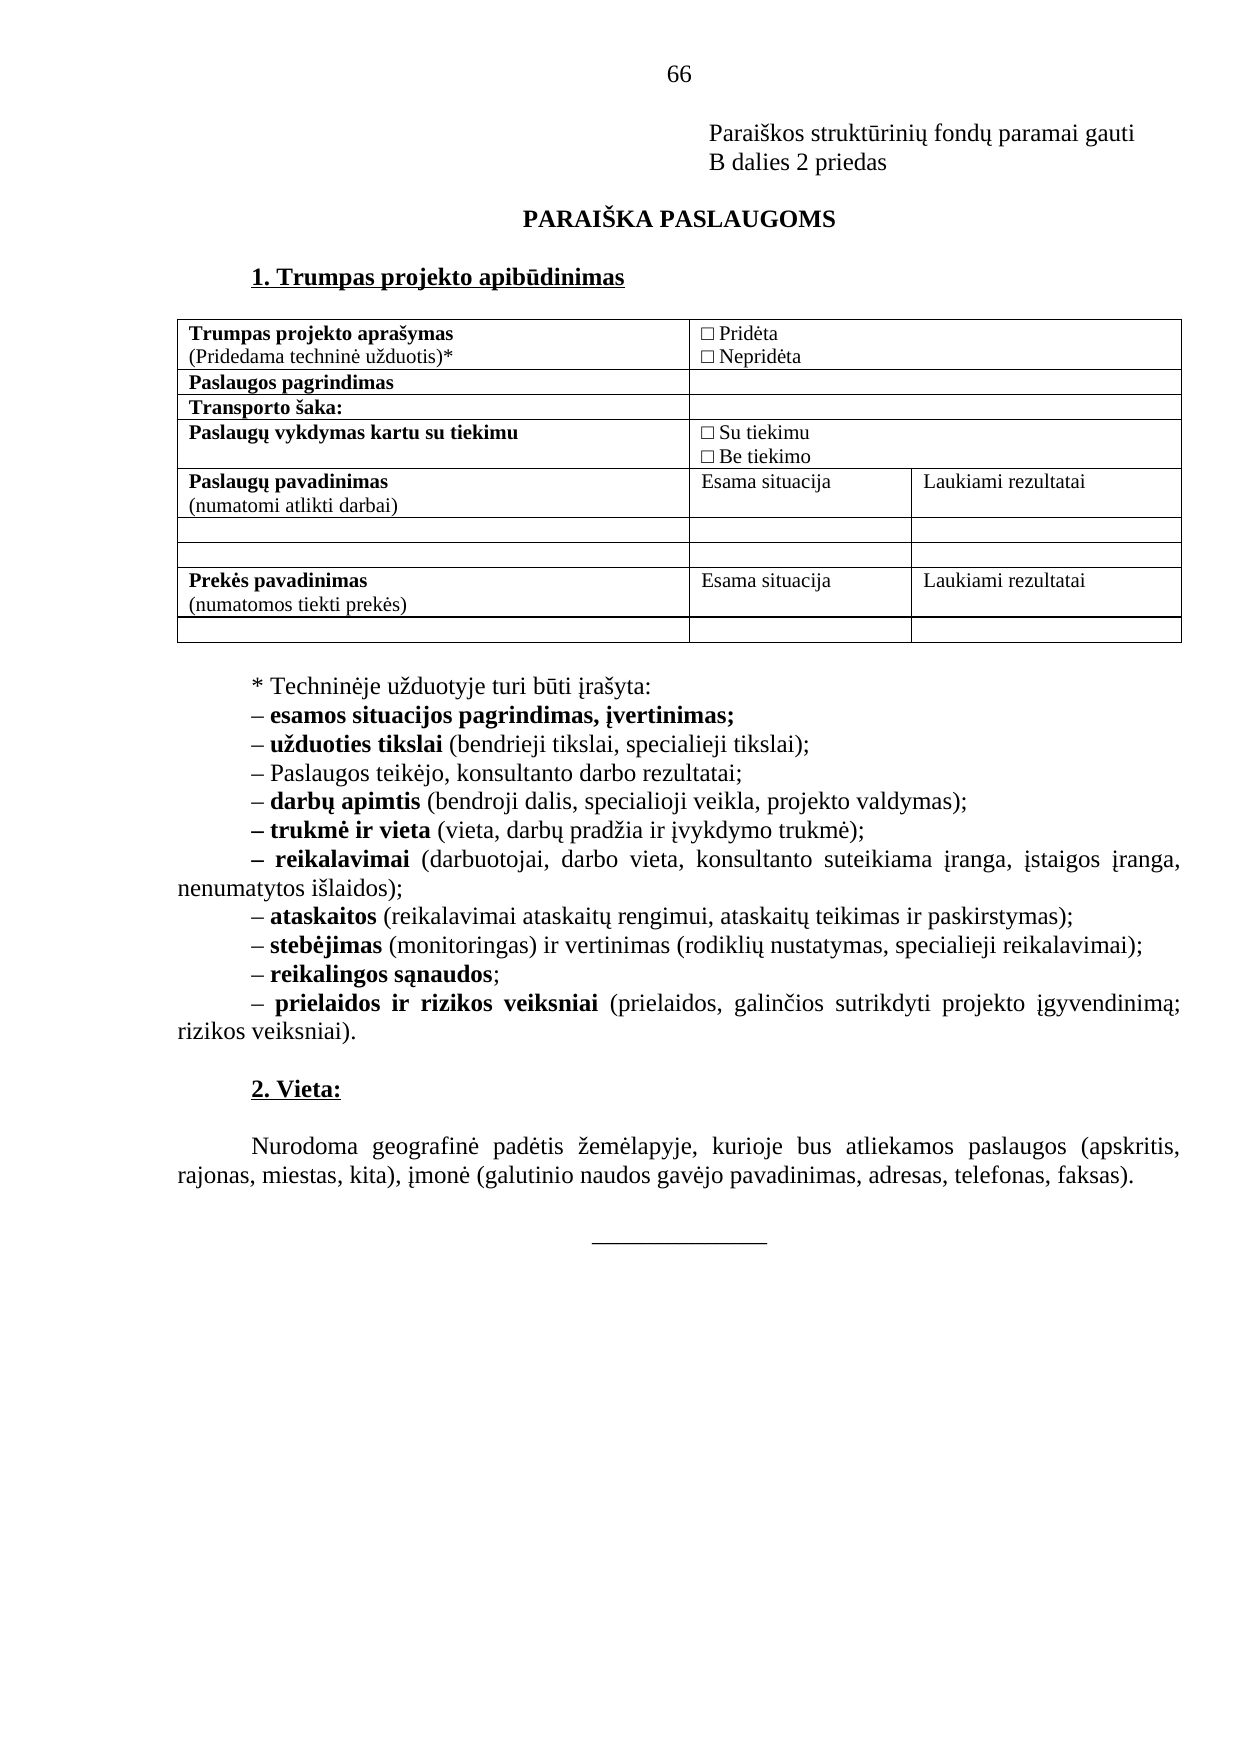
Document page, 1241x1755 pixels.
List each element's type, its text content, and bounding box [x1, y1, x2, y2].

table_cell Prekės pavadinimas (numatomos tiekti prekės) [178, 568, 689, 616]
text – ataskaitos (reikalavimai ataskaitų rengimui, ataskaitų teikimas ir paskirstymas); [177, 901, 1181, 930]
table_header □ Pridėta □ Nepridėta [690, 320, 1181, 368]
table_cell [690, 370, 1181, 394]
table_cell Esama situacija [690, 469, 911, 517]
table_cell Paslaugos pagrindimas [178, 370, 689, 394]
text 1. Trumpas projekto apibūdinimas [177, 262, 1181, 291]
table_cell Esama situacija [690, 568, 911, 616]
text 2. Vieta: [177, 1074, 1181, 1103]
text – stebėjimas (monitoringas) ir vertinimas (rodiklių nustatymas, specialieji reikalavimai); [177, 930, 1181, 959]
table_cell Transporto šaka: [178, 395, 689, 419]
table_cell [912, 618, 1181, 642]
text ______________ [177, 1218, 1181, 1246]
text – reikalingos sąnaudos; [177, 959, 1181, 988]
table_cell [178, 618, 689, 642]
text Nurodoma geografinė padėtis žemėlapyje, kurioje bus atliekamos paslaugos (apskritis, rajonas, miestas, kita), įmonė (galutinio naudos gavėjo pavadinimas, adresas, telefonas, faksas). [177, 1131, 1181, 1189]
table_cell [690, 543, 911, 567]
table_cell [178, 543, 689, 567]
text – prielaidos ir rizikos veiksniai (prielaidos, galinčios sutrikdyti projekto įgyvendinimą; rizikos veiksniai). [177, 988, 1181, 1045]
text – trukmė ir vieta (vieta, darbų pradžia ir įvykdymo trukmė); [177, 815, 1181, 844]
table_cell [178, 518, 689, 542]
table_cell [690, 518, 911, 542]
text – darbų apimtis (bendroji dalis, specialioji veikla, projekto valdymas); [177, 786, 1181, 815]
table_header Trumpas projekto aprašymas (Pridedama techninė užduotis)* [178, 320, 689, 368]
table_cell [912, 518, 1181, 542]
table_cell [912, 543, 1181, 567]
table_cell [690, 395, 1181, 419]
text * Techninėje užduotyje turi būti įrašyta: [177, 671, 1181, 700]
table_cell [690, 618, 911, 642]
table_cell Paslaugų pavadinimas (numatomi atlikti darbai) [178, 469, 689, 517]
table_cell □ Su tiekimu □ Be tiekimo [690, 420, 1181, 468]
text PARAIŠKA PASLAUGOMS [177, 204, 1181, 233]
table_cell Paslaugų vykdymas kartu su tiekimu [178, 420, 689, 468]
text Paraiškos struktūrinių fondų paramai gauti [709, 118, 1181, 147]
text – užduoties tikslai (bendrieji tikslai, specialieji tikslai); [177, 729, 1181, 758]
table_cell Laukiami rezultatai [912, 568, 1181, 616]
text – reikalavimai (darbuotojai, darbo vieta, konsultanto suteikiama įranga, įstaigos įranga, nenumatytos išlaidos); [177, 844, 1181, 901]
table_cell Laukiami rezultatai [912, 469, 1181, 517]
text – esamos situacijos pagrindimas, įvertinimas; [177, 700, 1181, 729]
text – Paslaugos teikėjo, konsultanto darbo rezultatai; [177, 758, 1181, 786]
text B dalies 2 priedas [177, 147, 1181, 176]
